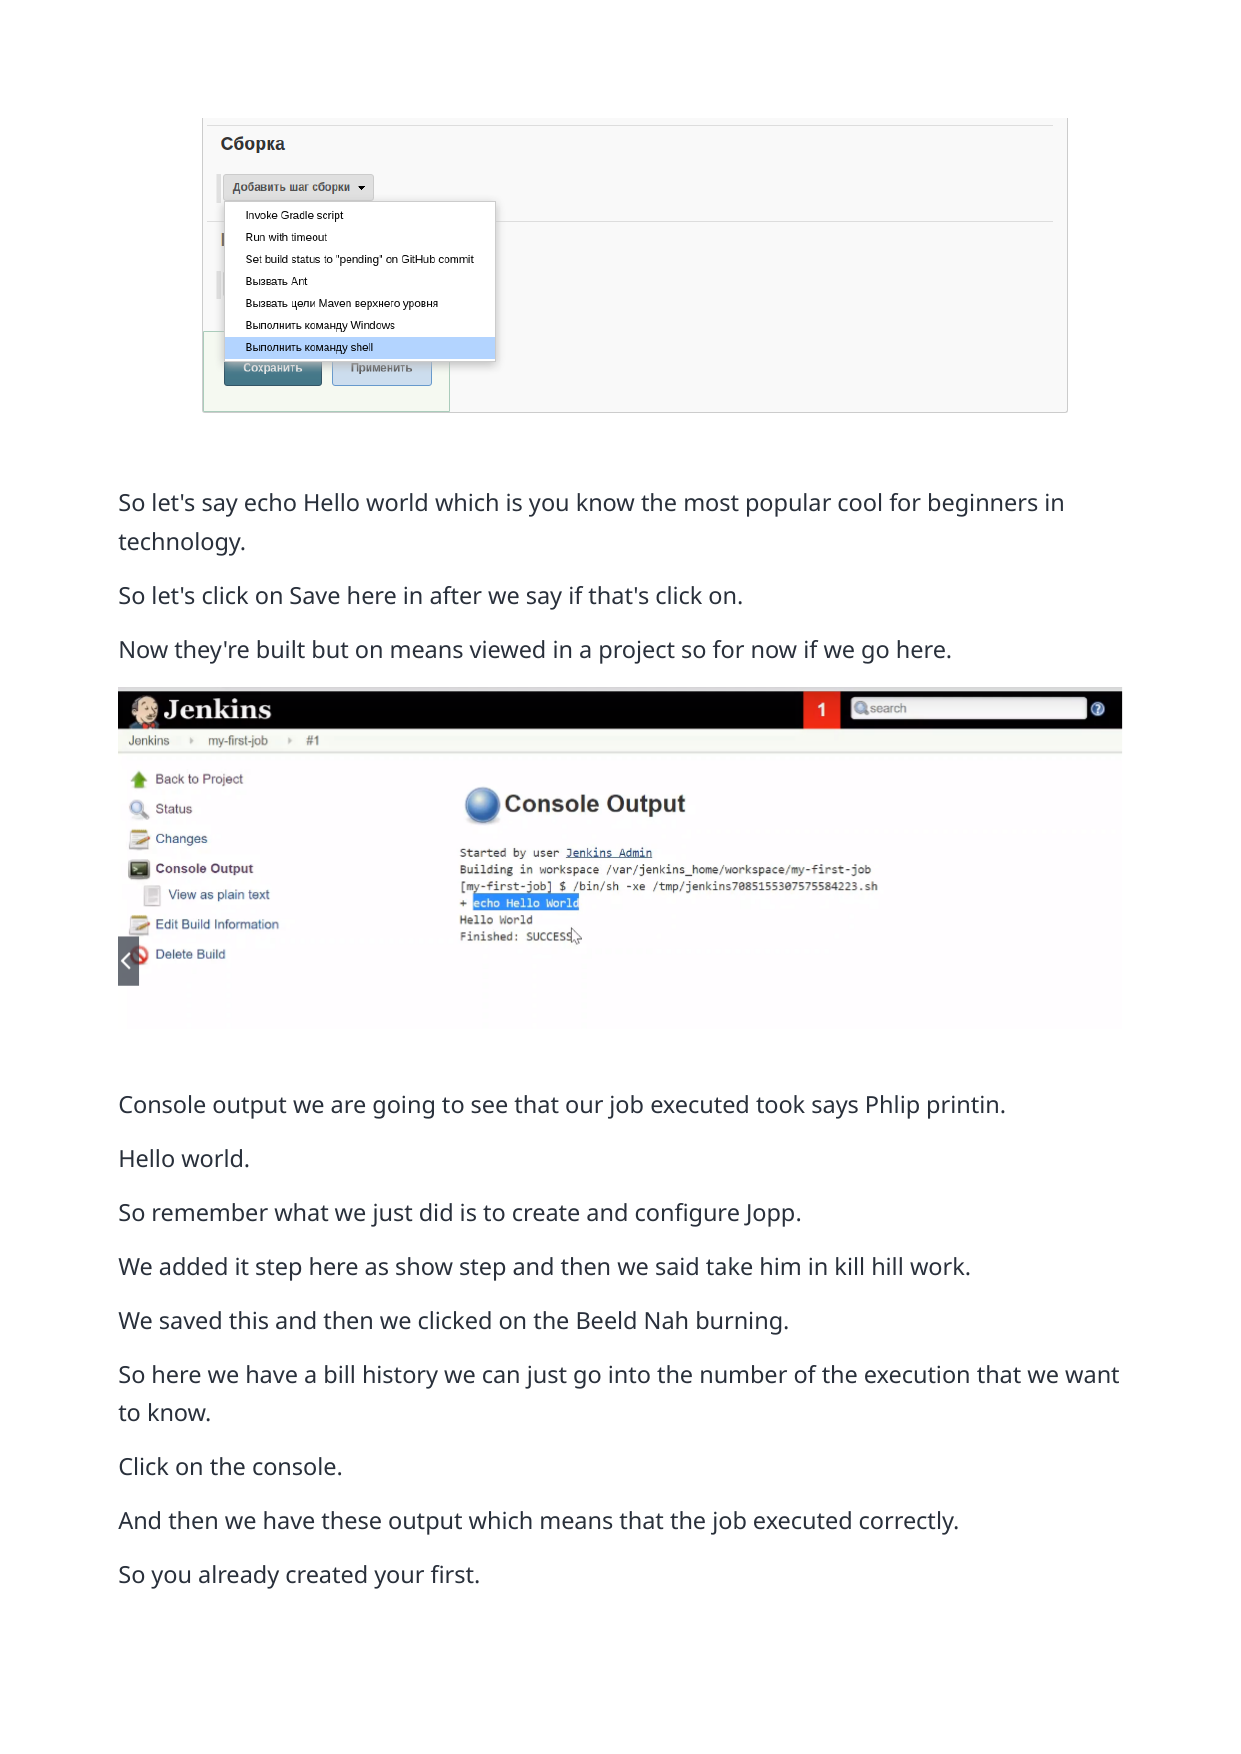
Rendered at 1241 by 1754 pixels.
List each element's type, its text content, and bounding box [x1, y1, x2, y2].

text Hello world. [118, 1142, 1122, 1174]
text We saved this and then we clicked on the Beeld Nah burning. [118, 1304, 1122, 1336]
text And then we have these output which means that the job executed correctly. [118, 1504, 1122, 1537]
picture [118, 118, 1123, 427]
text We added it step here as show step and then we said take him in kill hill work. [118, 1250, 1122, 1282]
text So here we have a bill history we can just go into the number of the execution that we want to know. [118, 1358, 1122, 1429]
text So you already created your first. [118, 1558, 1122, 1591]
text So let's click on Save here in after we say if that's click on. [118, 579, 1122, 611]
text So remember what we just did is to create and configure Jopp. [118, 1196, 1122, 1228]
text Click on the console. [118, 1451, 1122, 1483]
text So let's say echo Hello world which is you know the most popular cool for beginners in technology. [118, 487, 1122, 557]
text Console output we are going to see that our job executed took says Phlip printin. [118, 1088, 1122, 1121]
text Now they're built but on means viewed in a project so for now if we go here. [118, 633, 1122, 665]
picture [118, 687, 1123, 1029]
